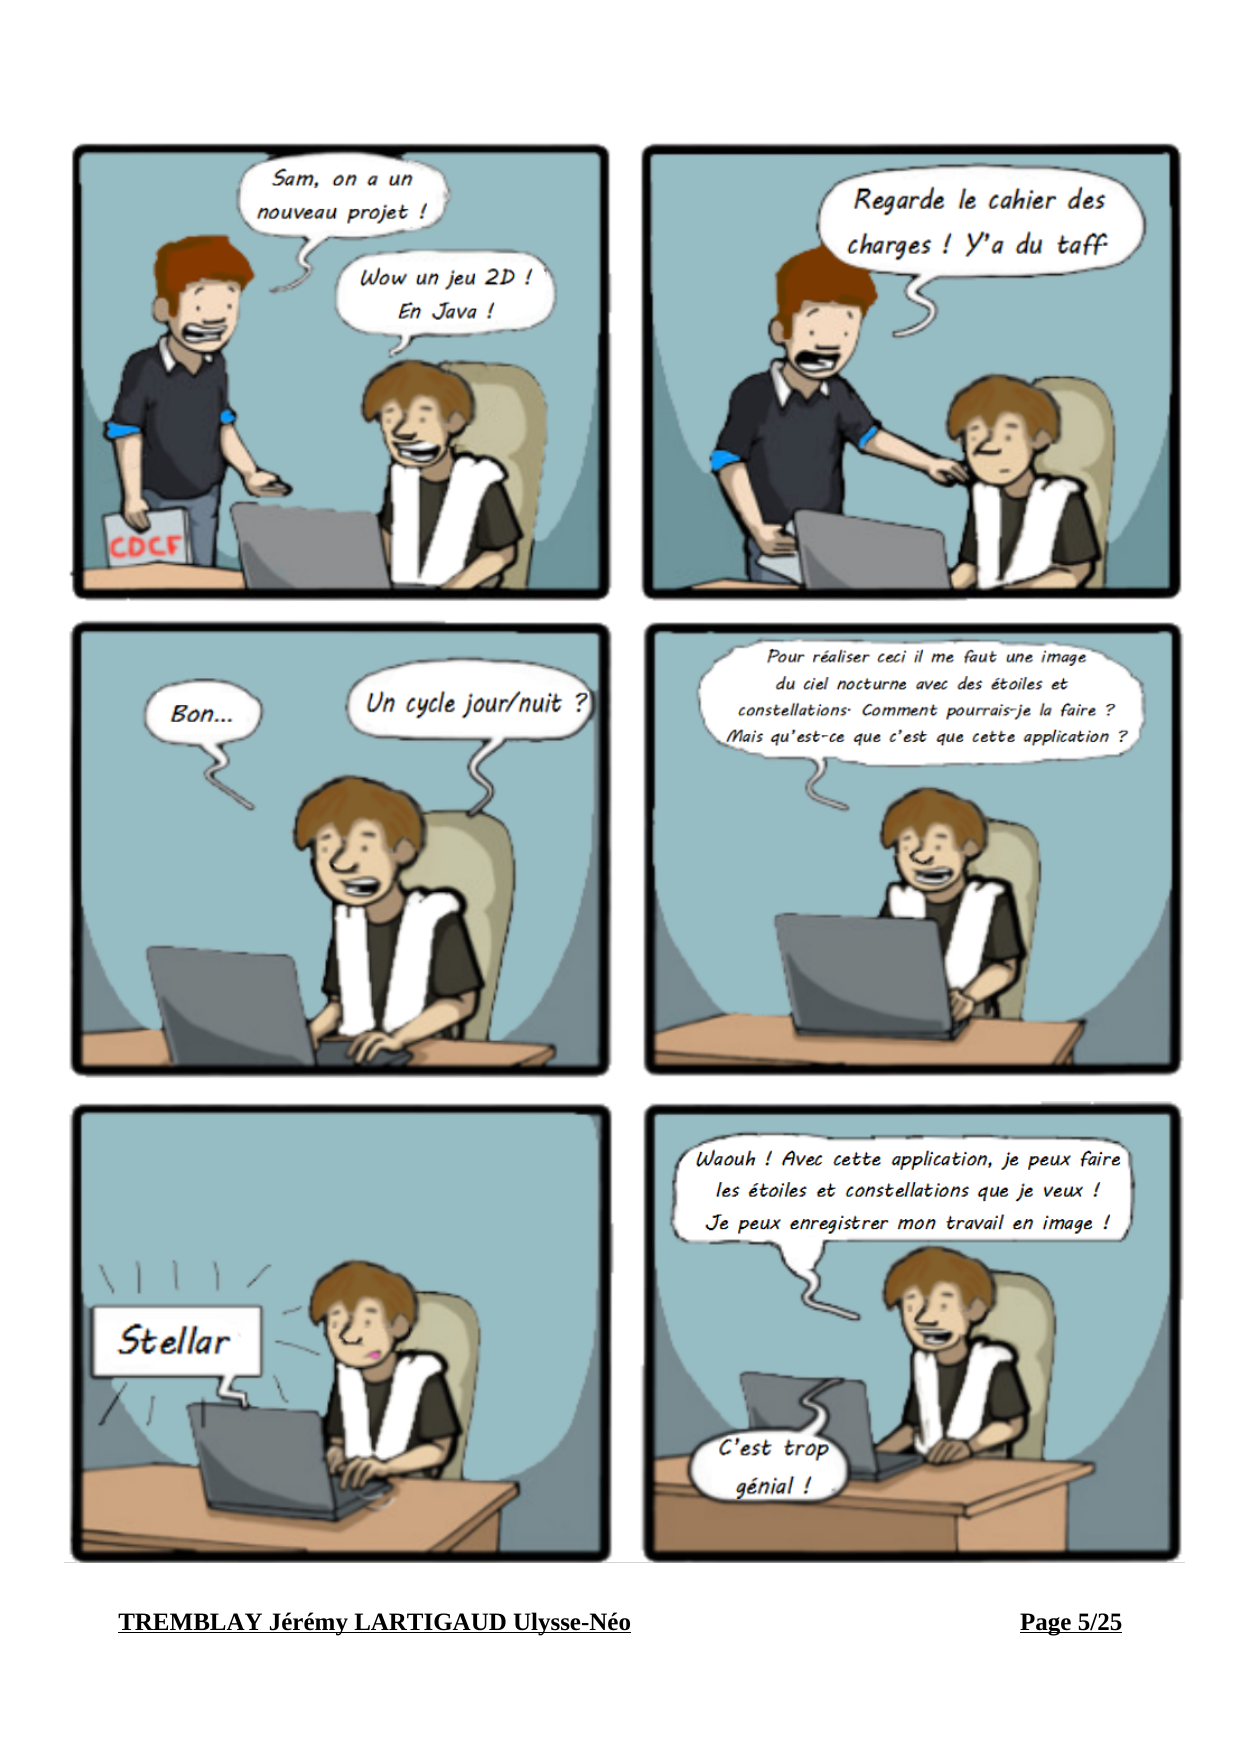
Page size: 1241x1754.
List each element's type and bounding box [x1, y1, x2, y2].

picture [63, 134, 1185, 1564]
